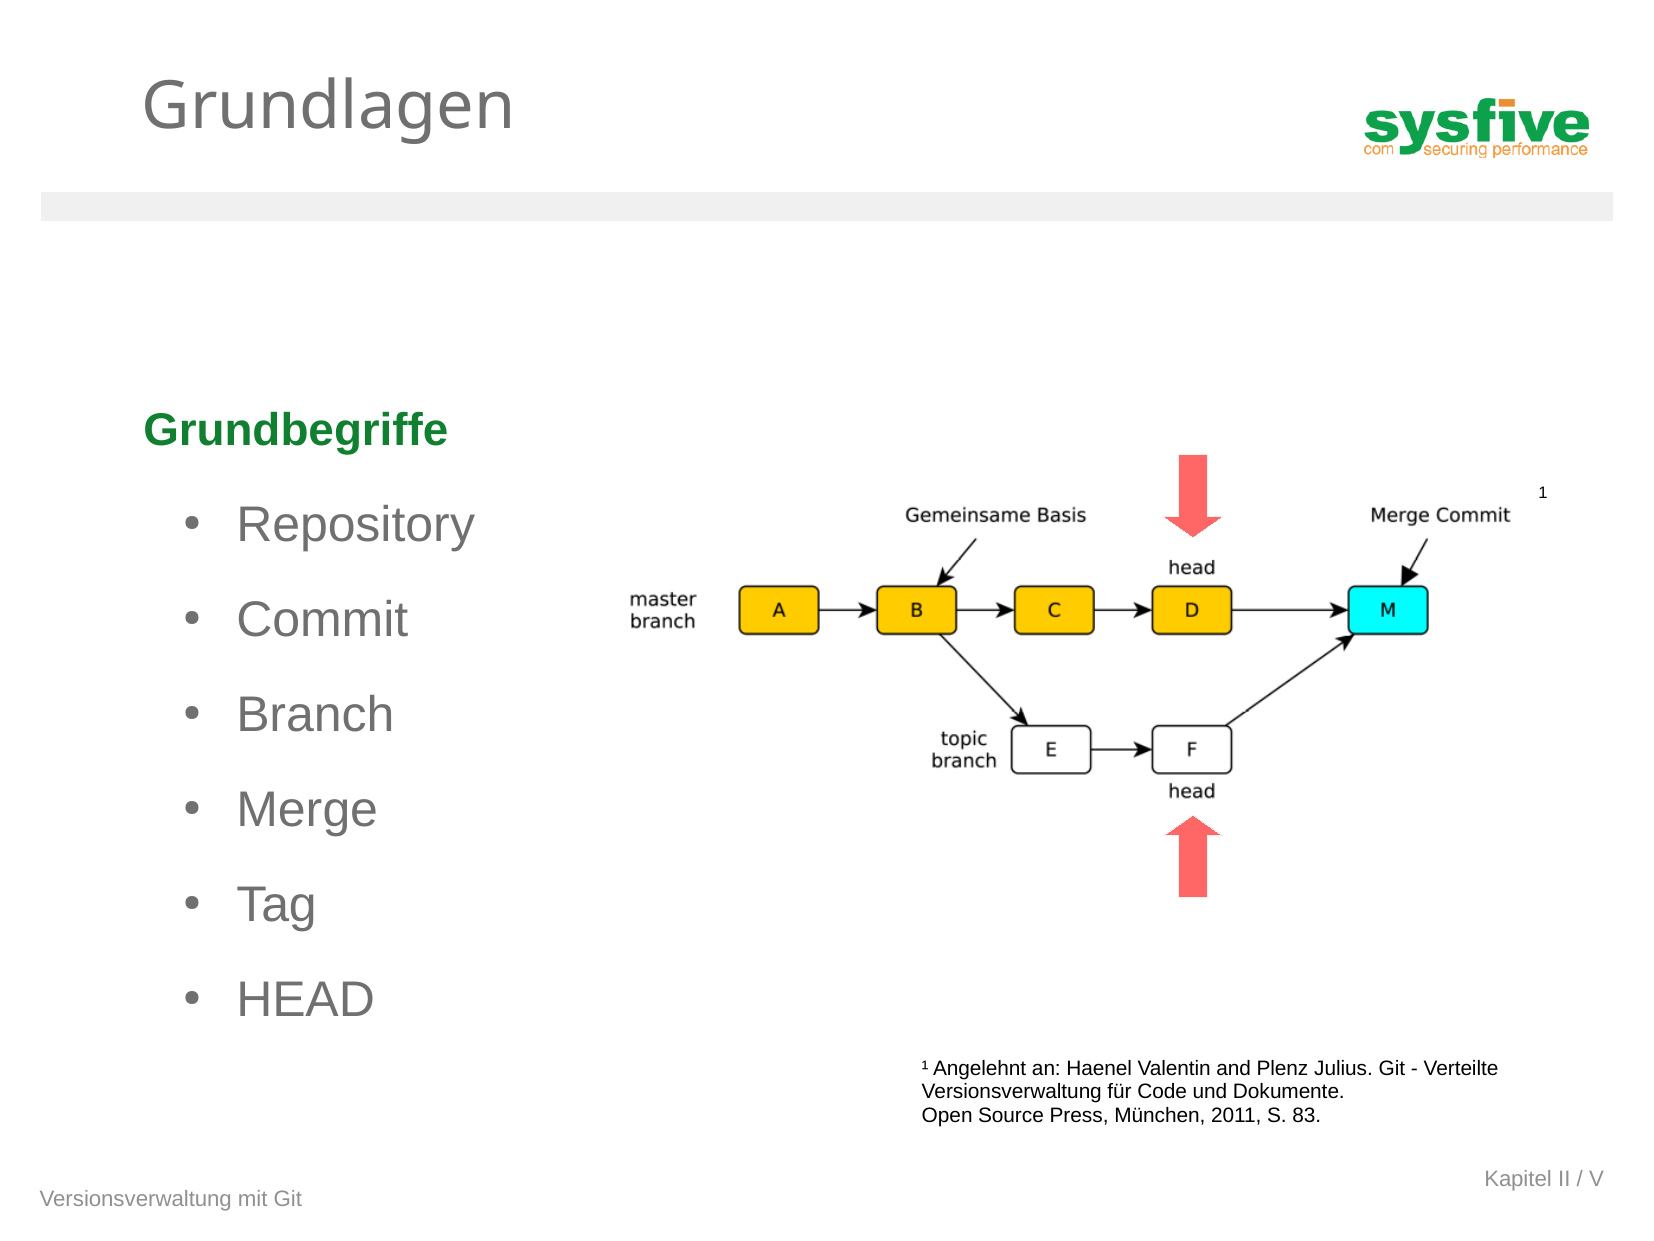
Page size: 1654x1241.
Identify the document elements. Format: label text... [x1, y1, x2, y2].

text_box [41, 192, 1613, 221]
list Repository Commit Branch Merge Tag HEAD [165, 496, 1276, 1111]
text_box Versionsverwaltung mit Git [11, 1181, 331, 1217]
picture [1364, 98, 1589, 158]
text_box [1163, 454, 1223, 538]
text_box ¹ Angelehnt an: Haenel Valentin and Plenz Julius. Git - Verteilte Versionsverwaltung für Code und Dokumente. Open Source Press, München, 2011, S. 83. [906, 1055, 1654, 1129]
title Grundlagen [141, 59, 1099, 146]
text_box [1163, 815, 1223, 898]
title Grundbegriffe [143, 386, 1100, 473]
text_box Kapitel II / V [1458, 1139, 1630, 1218]
text_box 1 [1529, 477, 1554, 508]
picture [602, 483, 1525, 815]
